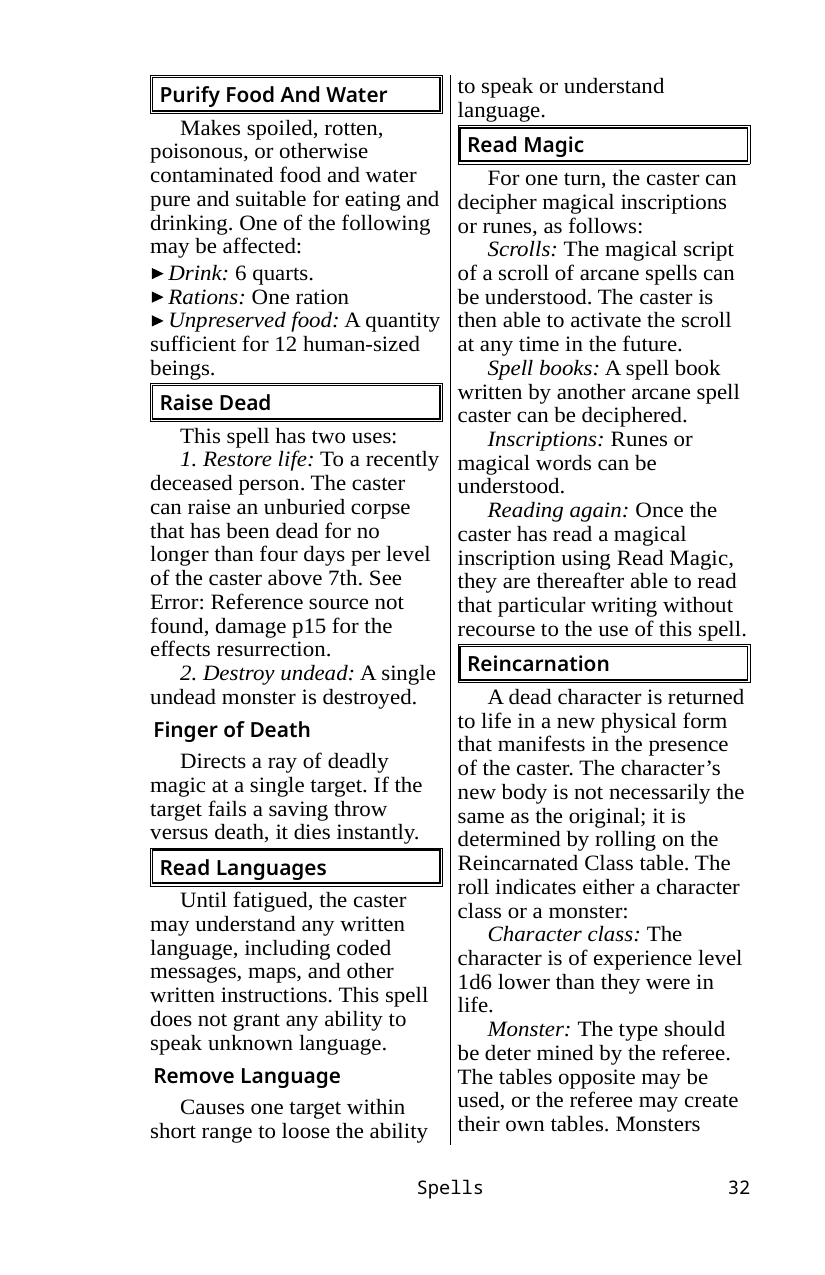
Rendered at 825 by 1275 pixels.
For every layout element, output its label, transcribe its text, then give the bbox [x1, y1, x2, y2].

list Unpreserved food: A quantity sufficient for 12 human-sized beings. [150, 309, 442, 380]
text Monster: The type should be deter mined by the referee. The tables opposite may be used, or the referee may create their own tables. Monsters [457, 1018, 750, 1136]
text 2. Destroy undead: A single undead monster is destroyed. [150, 662, 442, 709]
text Makes spoiled, rotten, poisonous, or otherwise contaminated food and water pure and suitable for eating and drinking. One of the following may be affected: [150, 116, 442, 259]
text Reading again: Once the caster has read a magical inscription using Read Magic, they are thereafter able to read that particular writing without recourse to the use of this spell. [457, 499, 750, 641]
subtitle Remove Language [150, 1058, 442, 1092]
text Inscriptions: Runes or magical words can be understood. [457, 428, 750, 499]
subtitle Finger of Death [150, 712, 442, 747]
text 1. Restore life: To a recently deceased person. The caster can raise an unburied corpse that has been dead for no longer than four days per level of the caster above 7th. See Error: Reference source not found, damage p17 for the effects resurrection. [150, 448, 442, 662]
text Directs a ray of deadly magic at a single target. If the target fails a saving throw versus death, it dies instantly. [150, 749, 442, 844]
subtitle Reincarnation [461, 647, 747, 679]
text A dead character is returned to life in a new physical form that manifests in the presence of the caster. The character’s new body is not necessarily the same as the original; it is determined by rolling on the Reincarnated Class table. The roll indicates either a character class or a monster: [457, 685, 750, 923]
list Rations: One ration [150, 285, 442, 309]
text For one turn, the caster can decipher magical inscriptions or runes, as follows: [457, 167, 750, 238]
text Character class: The character is of experience level 1d6 lower than they were in life. [457, 923, 750, 1018]
subtitle Read Languages [153, 851, 439, 882]
text Spell books: A spell book written by another arcane spell caster can be deciphered. [457, 356, 750, 428]
text to speak or understand language. [457, 75, 750, 122]
text Until fatigued, the caster may understand any written language, including coded messages, maps, and other written instructions. This spell does not grant any ability to speak unknown language. [150, 889, 442, 1055]
text Scrolls: The magical script of a scroll of arcane spells can be understood. The caster is then able to activate the scroll at any time in the future. [457, 238, 750, 356]
list Drink: 6 quarts. [150, 262, 442, 285]
subtitle Read Magic [461, 129, 747, 160]
text This spell has two uses: [150, 424, 442, 448]
text Causes one target within short range to loose the ability [150, 1095, 442, 1143]
